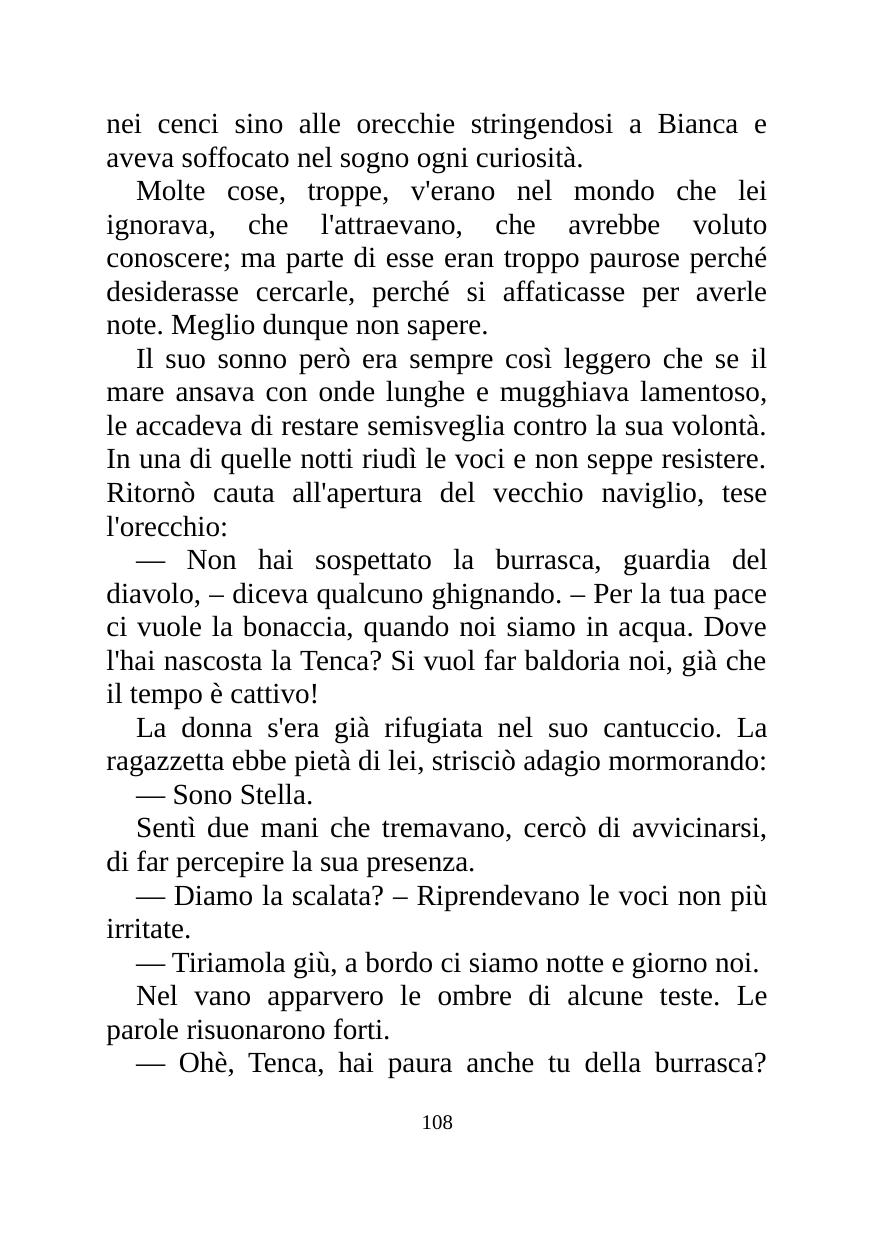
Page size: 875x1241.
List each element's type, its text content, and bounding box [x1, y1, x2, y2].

text — Sono Stella. [106, 777, 768, 811]
text nei cenci sino alle orecchie stringendosi a Bianca e aveva soffocato nel sogno ogni curiosità. [106, 106, 768, 173]
text Il suo sonno però era sempre così leggero che se il mare ansava con onde lunghe e mugghiava lamentoso, le accadeva di restare semisveglia contro la sua volontà. In una di quelle notti riudì le voci e non seppe resistere. Ritornò cauta all'apertura del vecchio naviglio, tese l'orecchio: [106, 341, 768, 542]
text Molte cose, troppe, v'erano nel mondo che lei ignorava, che l'attraevano, che avrebbe voluto conoscere; ma parte di esse eran troppo paurose perché desiderasse cercarle, perché si affaticasse per averle note. Meglio dunque non sapere. [106, 173, 768, 341]
text Nel vano apparvero le ombre di alcune teste. Le parole risuonarono forti. [106, 978, 768, 1045]
text — Non hai sospettato la burrasca, guardia del diavolo, – diceva qualcuno ghignando. – Per la tua pace ci vuole la bonaccia, quando noi siamo in acqua. Dove l'hai nascosta la Tenca? Si vuol far baldoria noi, già che il tempo è cattivo! [106, 542, 768, 710]
text — Diamo la scalata? – Riprendevano le voci non più irritate. [106, 878, 768, 945]
text — Tiriamola giù, a bordo ci siamo notte e giorno noi. [106, 945, 768, 978]
text — Ohè, Tenca, hai paura anche tu della burrasca? [106, 1045, 768, 1079]
text Sentì due mani che tremavano, cercò di avvicinarsi, di far percepire la sua presenza. [106, 811, 768, 878]
text La donna s'era già rifugiata nel suo cantuccio. La ragazzetta ebbe pietà di lei, strisciò adagio mormorando: [106, 710, 768, 777]
